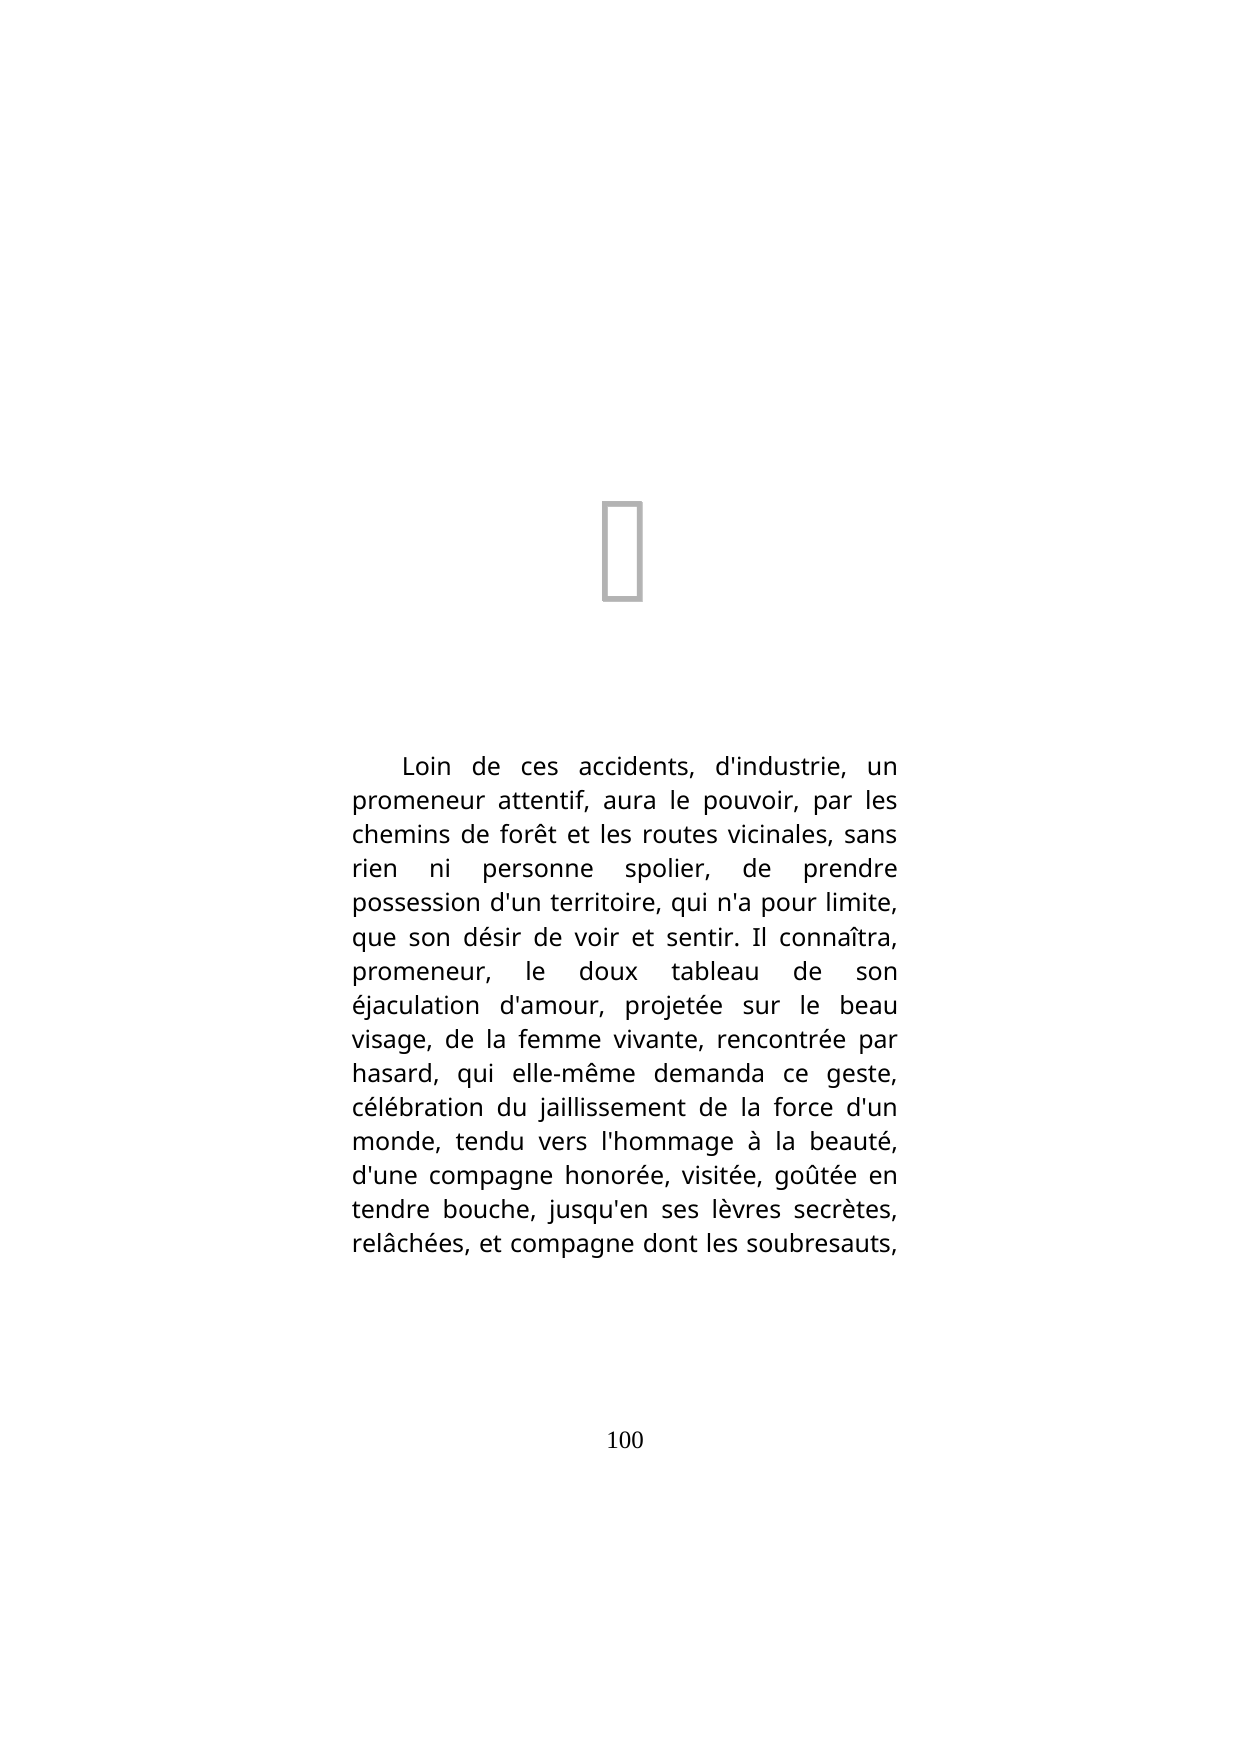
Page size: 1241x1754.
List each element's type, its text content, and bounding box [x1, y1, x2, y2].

text Loin de ces accidents, d'industrie, un promeneur attentif, aura le pouvoir, par les chemins de forêt et les routes vicinales, sans rien ni personne spolier, de prendre possession d'un territoire, qui n'a pour limite, que son désir de voir et sentir. Il connaîtra, promeneur, le doux tableau de son éjaculation d'amour, projetée sur le beau visage, de la femme vivante, rencontrée par hasard, qui elle-même demanda ce geste, célébration du jaillissement de la force d'un monde, tendu vers l'hommage à la beauté, d'une compagne honorée, visitée, goûtée en tendre bouche, jusqu'en ses lèvres secrètes, relâchées, et compagne dont les soubresauts, [352, 749, 898, 1260]
text b [352, 498, 898, 634]
